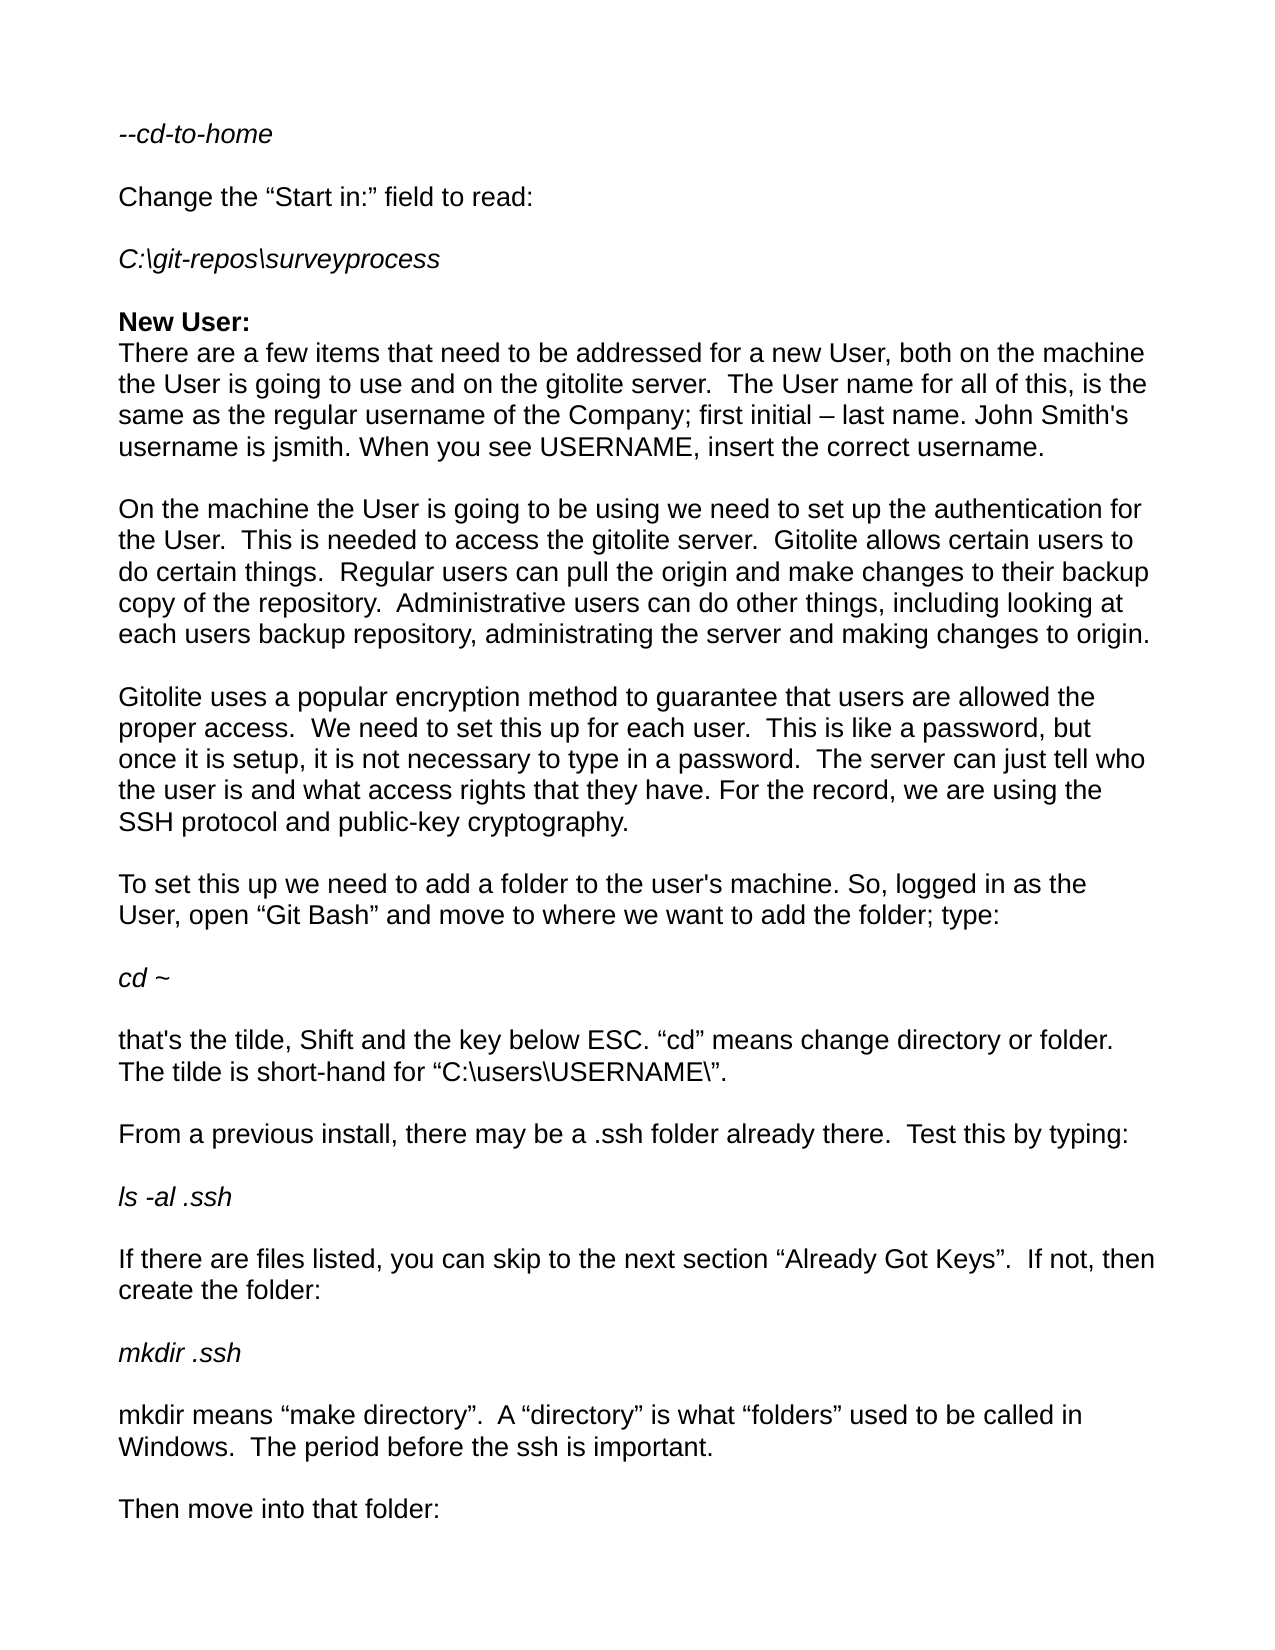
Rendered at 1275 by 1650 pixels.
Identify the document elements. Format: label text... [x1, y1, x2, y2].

text From a previous install, there may be a .ssh folder already there. Test this by typing: [118, 1118, 1157, 1149]
text --cd-to-home [118, 118, 1157, 149]
text that's the tilde, Shift and the key below ESC. “cd” means change directory or folder. The tilde is short-hand for “C:\users\USERNAME\”. [118, 1024, 1157, 1087]
text If there are files listed, you can skip to the next section “Already Got Keys”. If not, then create the folder: [118, 1243, 1157, 1306]
text mkdir .ssh [118, 1337, 1157, 1368]
text Change the “Start in:” field to read: [118, 181, 1157, 212]
text Gitolite uses a popular encryption method to guarantee that users are allowed the proper access. We need to set this up for each user. This is like a password, but once it is setup, it is not necessary to type in a password. The server can just tell who the user is and what access rights that they have. For the record, we are using the SSH protocol and public-key cryptography. [118, 681, 1157, 837]
text On the machine the User is going to be using we need to set up the authentication for the User. This is needed to access the gitolite server. Gitolite allows certain users to do certain things. Regular users can pull the origin and make changes to their backup copy of the repository. Administrative users can do other things, including looking at each users backup repository, administrating the server and making changes to origin. [118, 493, 1157, 649]
text To set this up we need to add a folder to the user's machine. So, logged in as the User, open “Git Bash” and move to where we want to add the folder; type: [118, 868, 1157, 931]
text There are a few items that need to be addressed for a new User, both on the machine the User is going to use and on the gitolite server. The User name for all of this, is the same as the regular username of the Company; first initial – last name. John Smith's username is jsmith. When you see USERNAME, insert the correct username. [118, 337, 1157, 462]
text ls -al .ssh [118, 1181, 1157, 1212]
text mkdir means “make directory”. A “directory” is what “folders” used to be called in Windows. The period before the ssh is important. [118, 1399, 1157, 1462]
text C:\git-repos\surveyprocess [118, 243, 1157, 274]
text New User: [118, 306, 1157, 337]
text Then move into that folder: [118, 1493, 1157, 1524]
text cd ~ [118, 962, 1157, 993]
